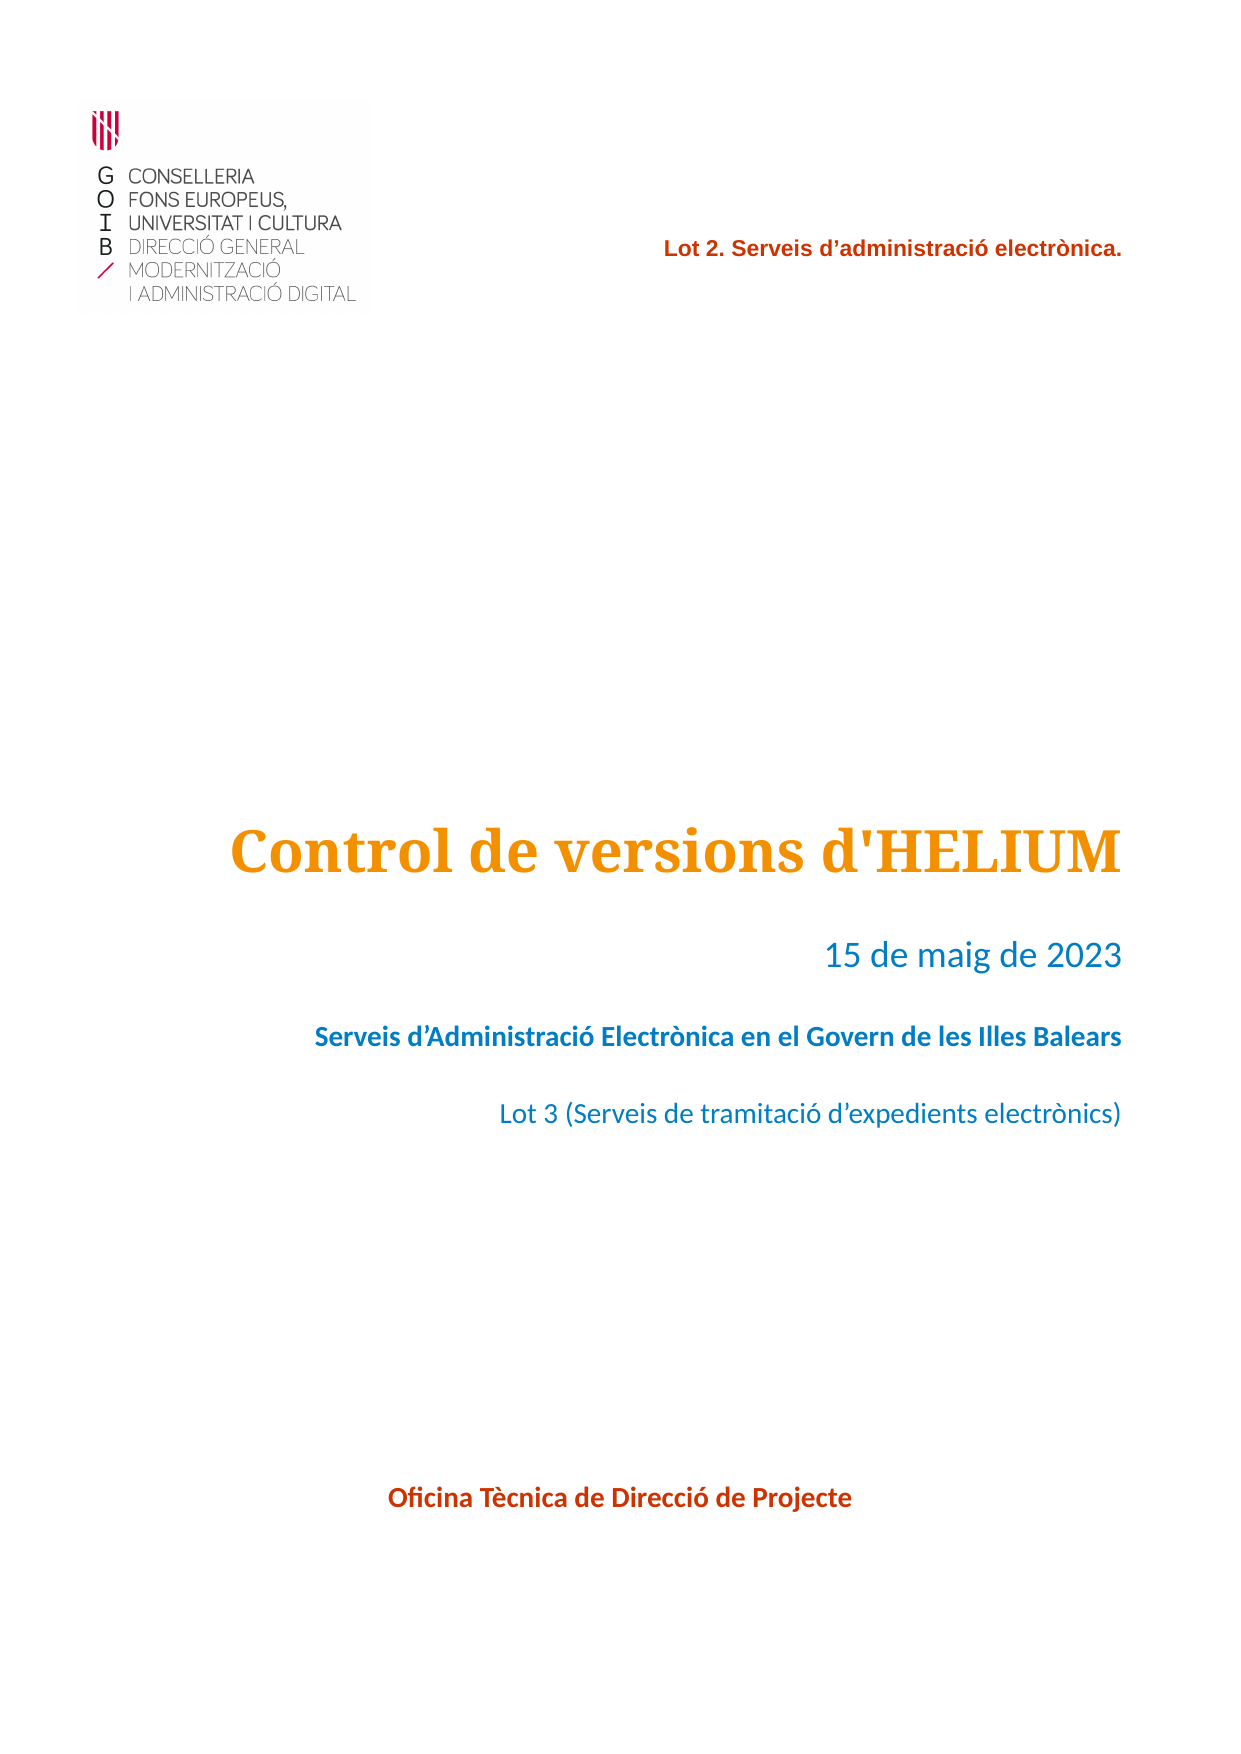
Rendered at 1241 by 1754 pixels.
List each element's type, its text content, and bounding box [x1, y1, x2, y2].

text Lot 2. Serveis d’administració electrònica. [371, 232, 1122, 263]
text Serveis d’Administració Electrònica en el Govern de les Illes Balears [118, 1018, 1122, 1053]
text 15 de maig de 2023 [118, 931, 1122, 977]
text Oficina Tècnica de Direcció de Projecte [118, 1479, 1122, 1515]
text Lot 3 (Serveis de tramitació d’expedients electrònics) [118, 1095, 1122, 1130]
picture [77, 98, 371, 314]
text Control de versions d'HELIUM [118, 810, 1122, 889]
